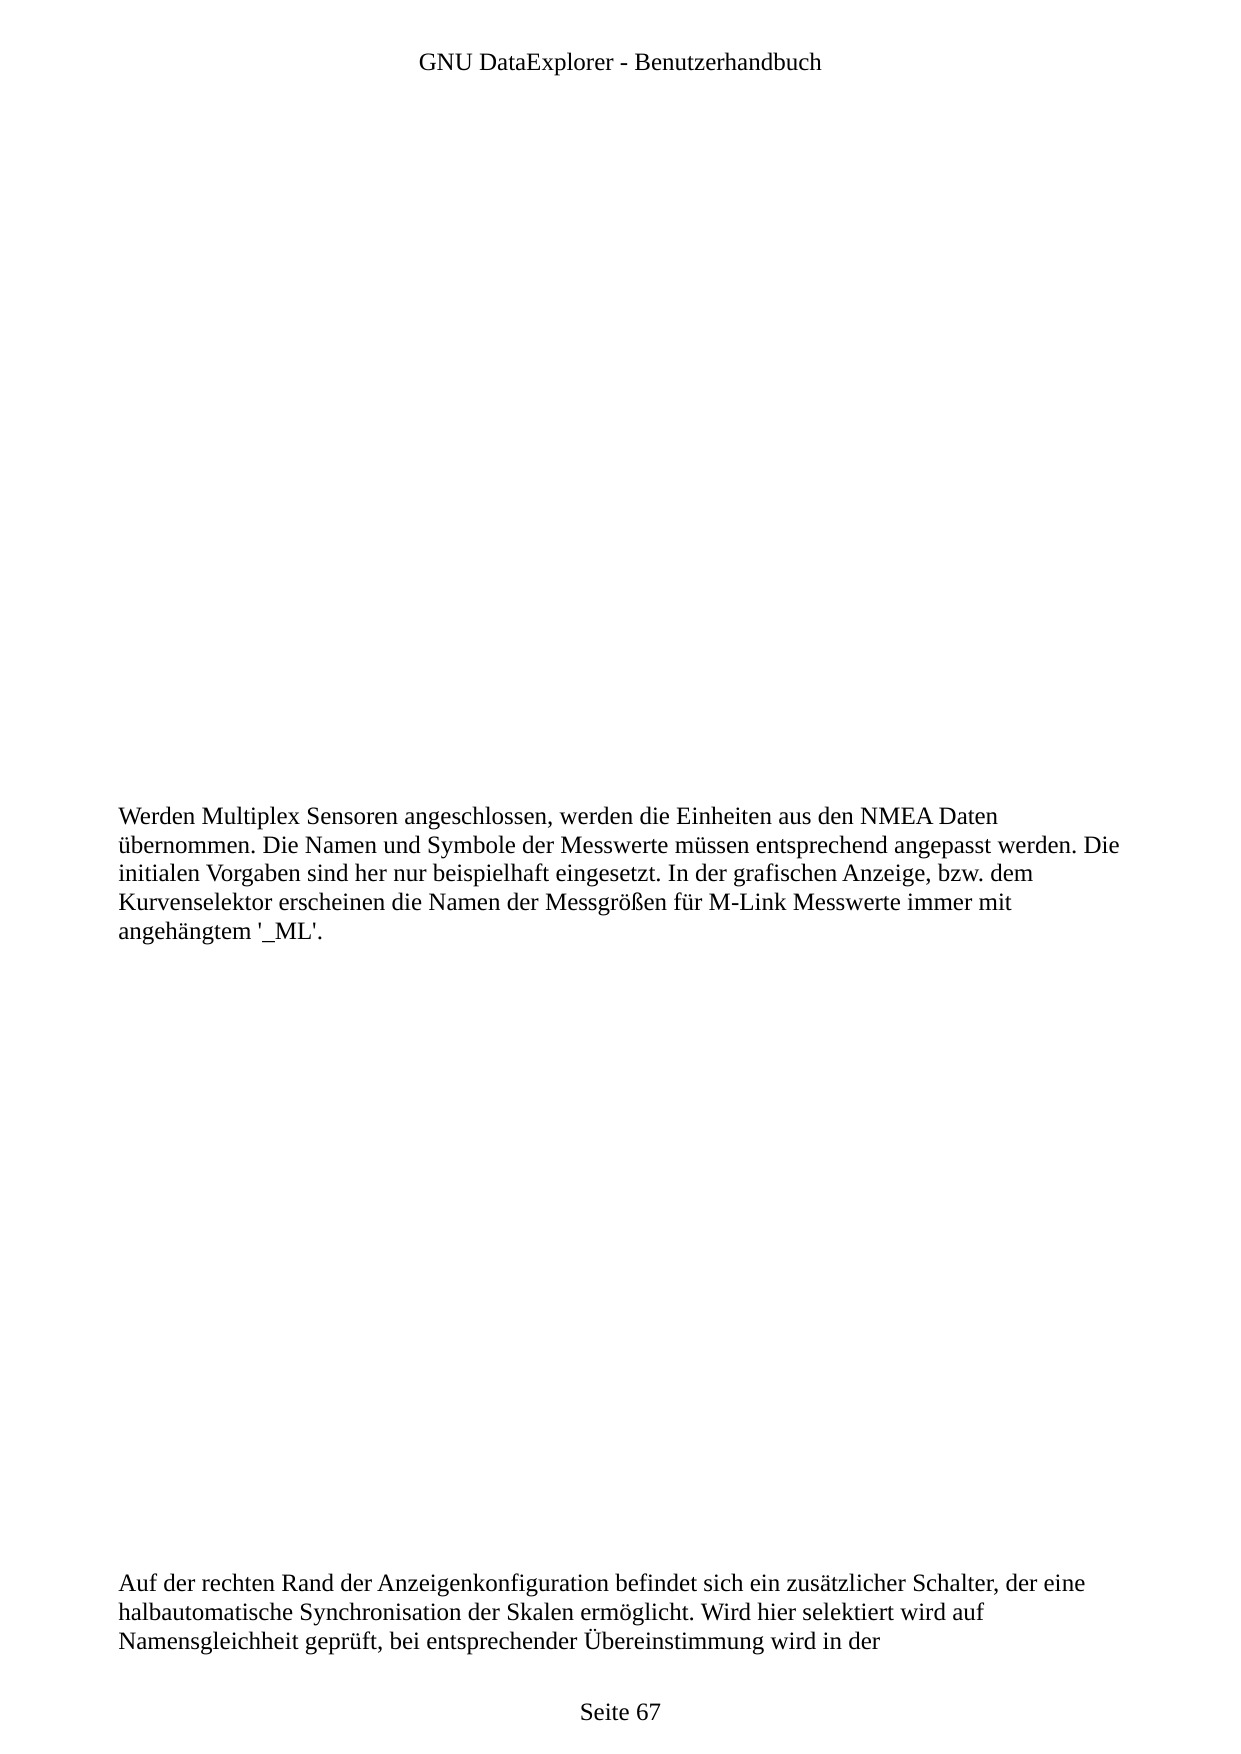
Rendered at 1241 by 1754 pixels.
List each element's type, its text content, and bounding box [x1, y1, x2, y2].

text Werden Multiplex Sensoren angeschlossen, werden die Einheiten aus den NMEA Daten übernommen. Die Namen und Symbole der Messwerte müssen entsprechend angepasst werden. Die initialen Vorgaben sind her nur beispielhaft eingesetzt. In der grafischen Anzeige, bzw. dem Kurvenselektor erscheinen die Namen der Messgrößen für M-Link Messwerte immer mit angehängtem '_ML'. [118, 801, 1122, 945]
text Auf der rechten Rand der Anzeigenkonfiguration befindet sich ein zusätzlicher Schalter, der eine halbautomatische Synchronisation der Skalen ermöglicht. Wird hier selektiert wird auf Namensgleichheit geprüft, bei entsprechender Übereinstimmung wird in der [118, 1568, 1122, 1655]
